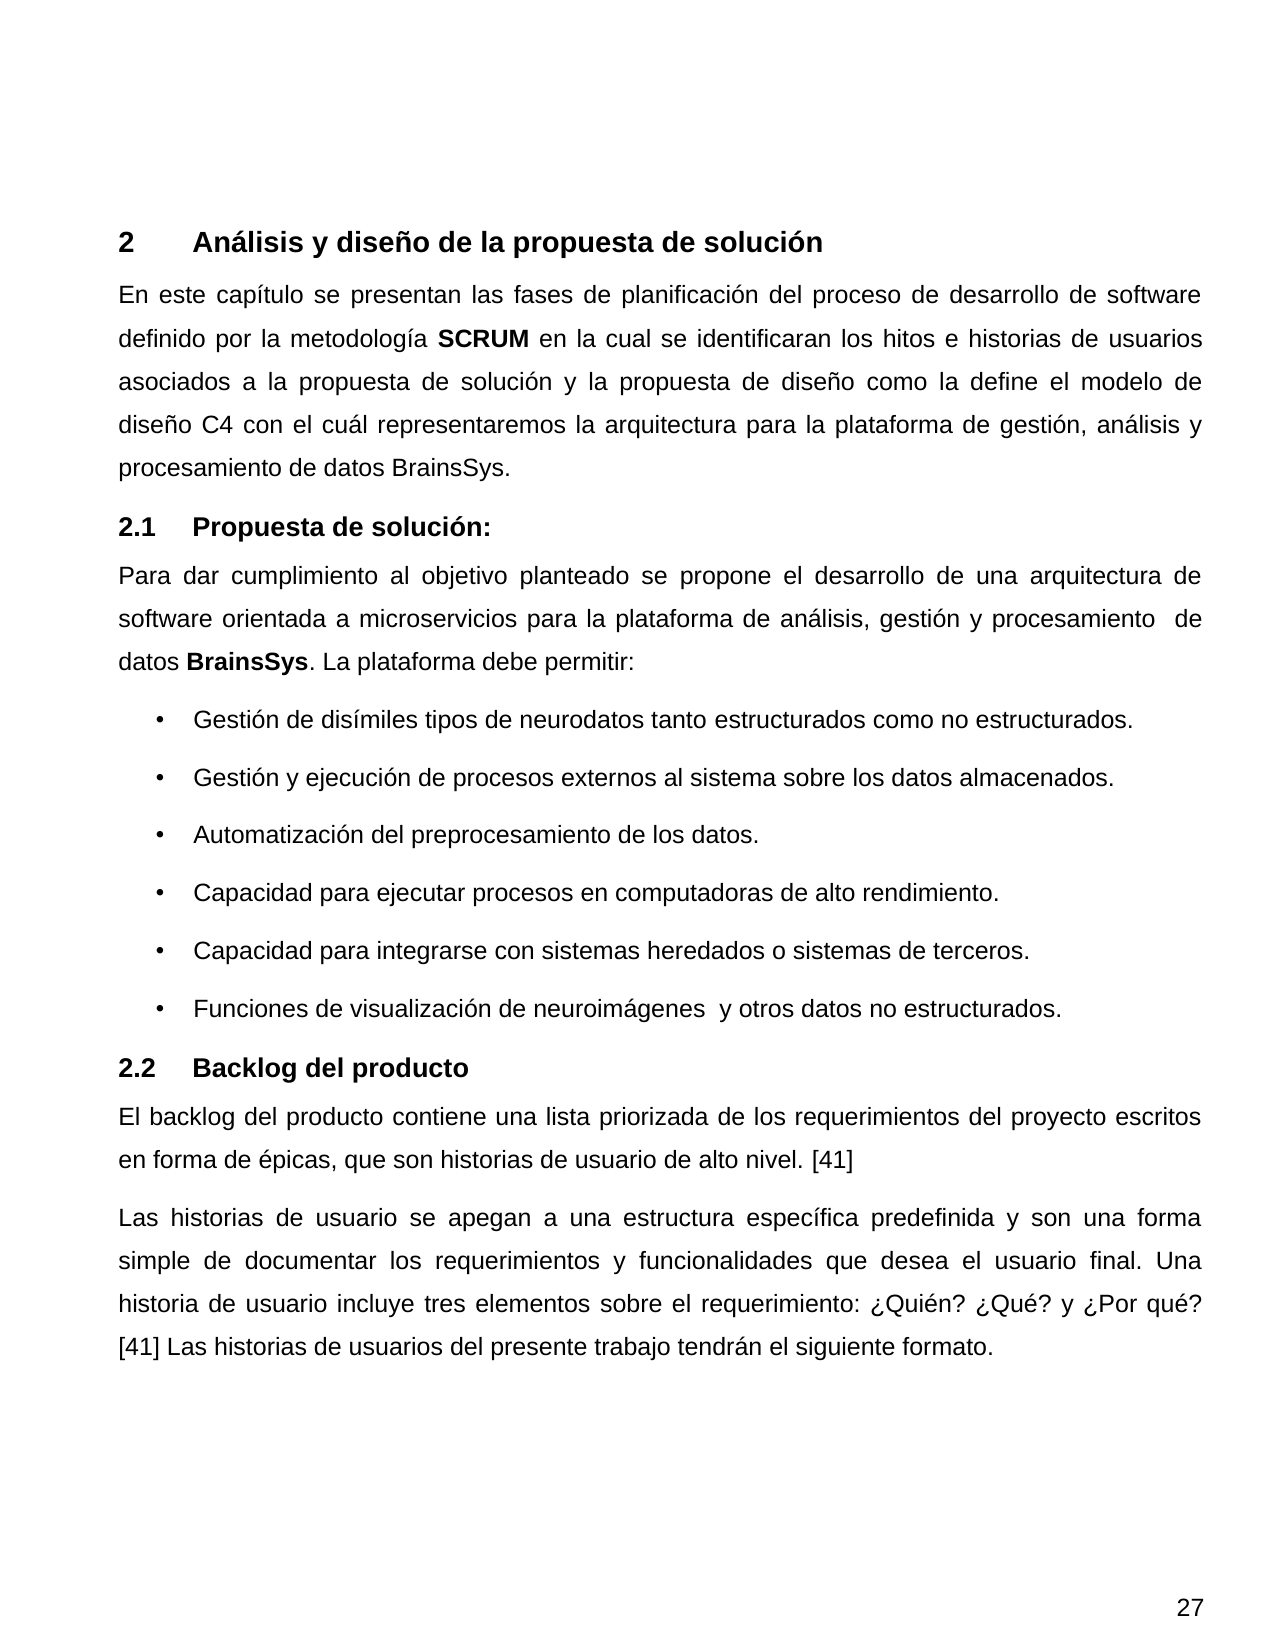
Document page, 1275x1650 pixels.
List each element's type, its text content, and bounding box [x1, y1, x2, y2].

list Capacidad para integrarse con sistemas heredados o sistemas de terceros. [156, 936, 1204, 965]
list Capacidad para ejecutar procesos en computadoras de alto rendimiento. [156, 878, 1204, 907]
text Para dar cumplimiento al objetivo planteado se propone el desarrollo de una arquitectura de software orientada a microservicios para la plataforma de análisis, gestión y procesamiento de datos BrainsSys. La plataforma debe permitir: [118, 561, 1204, 676]
subtitle Propuesta de solución: [118, 511, 1204, 542]
list Automatización del preprocesamiento de los datos. [156, 820, 1204, 849]
list Funciones de visualización de neuroimágenes y otros datos no estructurados. [156, 994, 1204, 1023]
list Gestión de disímiles tipos de neurodatos tanto estructurados como no estructurados. [156, 705, 1204, 733]
text El backlog del producto contiene una lista priorizada de los requerimientos del proyecto escritos en forma de épicas, que son historias de usuario de alto nivel. [41] [118, 1102, 1204, 1173]
list Gestión y ejecución de procesos externos al sistema sobre los datos almacenados. [156, 762, 1204, 791]
text En este capítulo se presentan las fases de planificación del proceso de desarrollo de software definido por la metodología SCRUM en la cual se identificaran los hitos e historias de usuarios asociados a la propuesta de solución y la propuesta de diseño como la define el modelo de diseño C4 con el cuál representaremos la arquitectura para la plataforma de gestión, análisis y procesamiento de datos BrainsSys. [118, 280, 1204, 482]
text Las historias de usuario se apegan a una estructura específica predefinida y son una forma simple de documentar los requerimientos y funcionalidades que desea el usuario final. Una historia de usuario incluye tres elementos sobre el requerimiento: ¿Quién? ¿Qué? y ¿Por qué? [41] Las historias de usuarios del presente trabajo tendrán el siguiente formato. [118, 1202, 1204, 1361]
subtitle Backlog del producto [118, 1052, 1204, 1083]
subtitle Análisis y diseño de la propuesta de solución [118, 225, 1204, 258]
